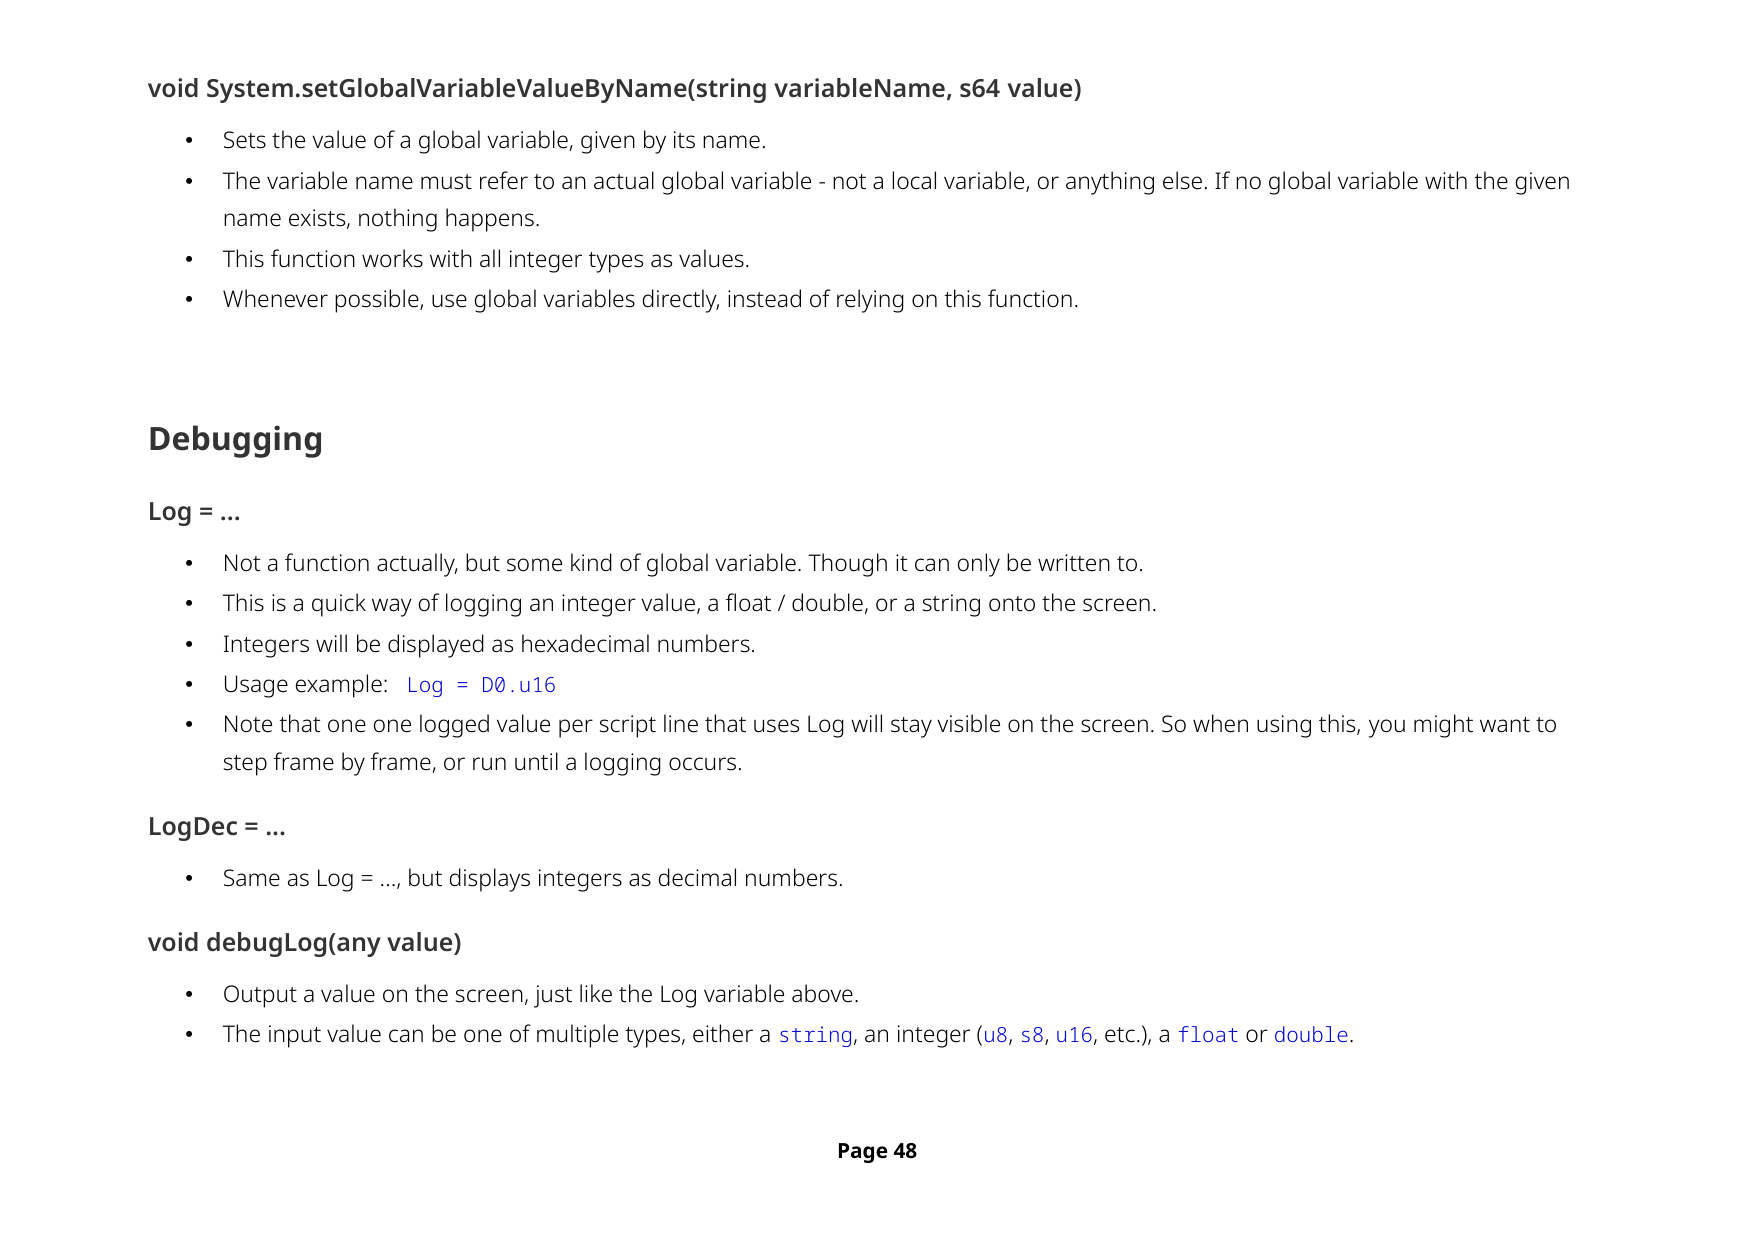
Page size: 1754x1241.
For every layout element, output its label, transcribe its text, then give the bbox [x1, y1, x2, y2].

list Whenever possible, use global variables directly, instead of relying on this function. [185, 283, 1606, 314]
list Usage example: Log = D0.u16 [185, 668, 1606, 699]
list Sets the value of a global variable, given by its name. [185, 124, 1606, 155]
list Note that one one logged value per script line that uses Log will stay visible on the screen. So when using this, you might want to step frame by frame, or run until a logging occurs. [185, 708, 1606, 777]
subtitle LogDec = ... [148, 808, 1606, 842]
list This function works with all integer types as values. [185, 242, 1606, 274]
subtitle Log = ... [148, 493, 1606, 527]
subtitle Debugging [148, 416, 1606, 459]
list This is a quick way of logging an integer value, a float / double, or a string onto the screen. [185, 587, 1606, 618]
list The variable name must refer to an actual global variable - not a local variable, or anything else. If no global variable with the given name exists, nothing happens. [185, 164, 1606, 233]
list Same as Log = ..., but displays integers as decimal numbers. [185, 862, 1606, 893]
subtitle void debugLog(any value) [148, 924, 1606, 958]
list Integers will be displayed as hexadecimal numbers. [185, 627, 1606, 659]
subtitle void System.setGlobalVariableValueByName(string variableName, s64 value) [148, 71, 1606, 105]
list Output a value on the screen, just like the Log variable above. [185, 977, 1606, 1009]
list Not a function actually, but some kind of global variable. Though it can only be written to. [185, 547, 1606, 578]
list The input value can be one of multiple types, either a string, an integer (u8, s8, u16, etc.), a float or double. [185, 1018, 1606, 1049]
